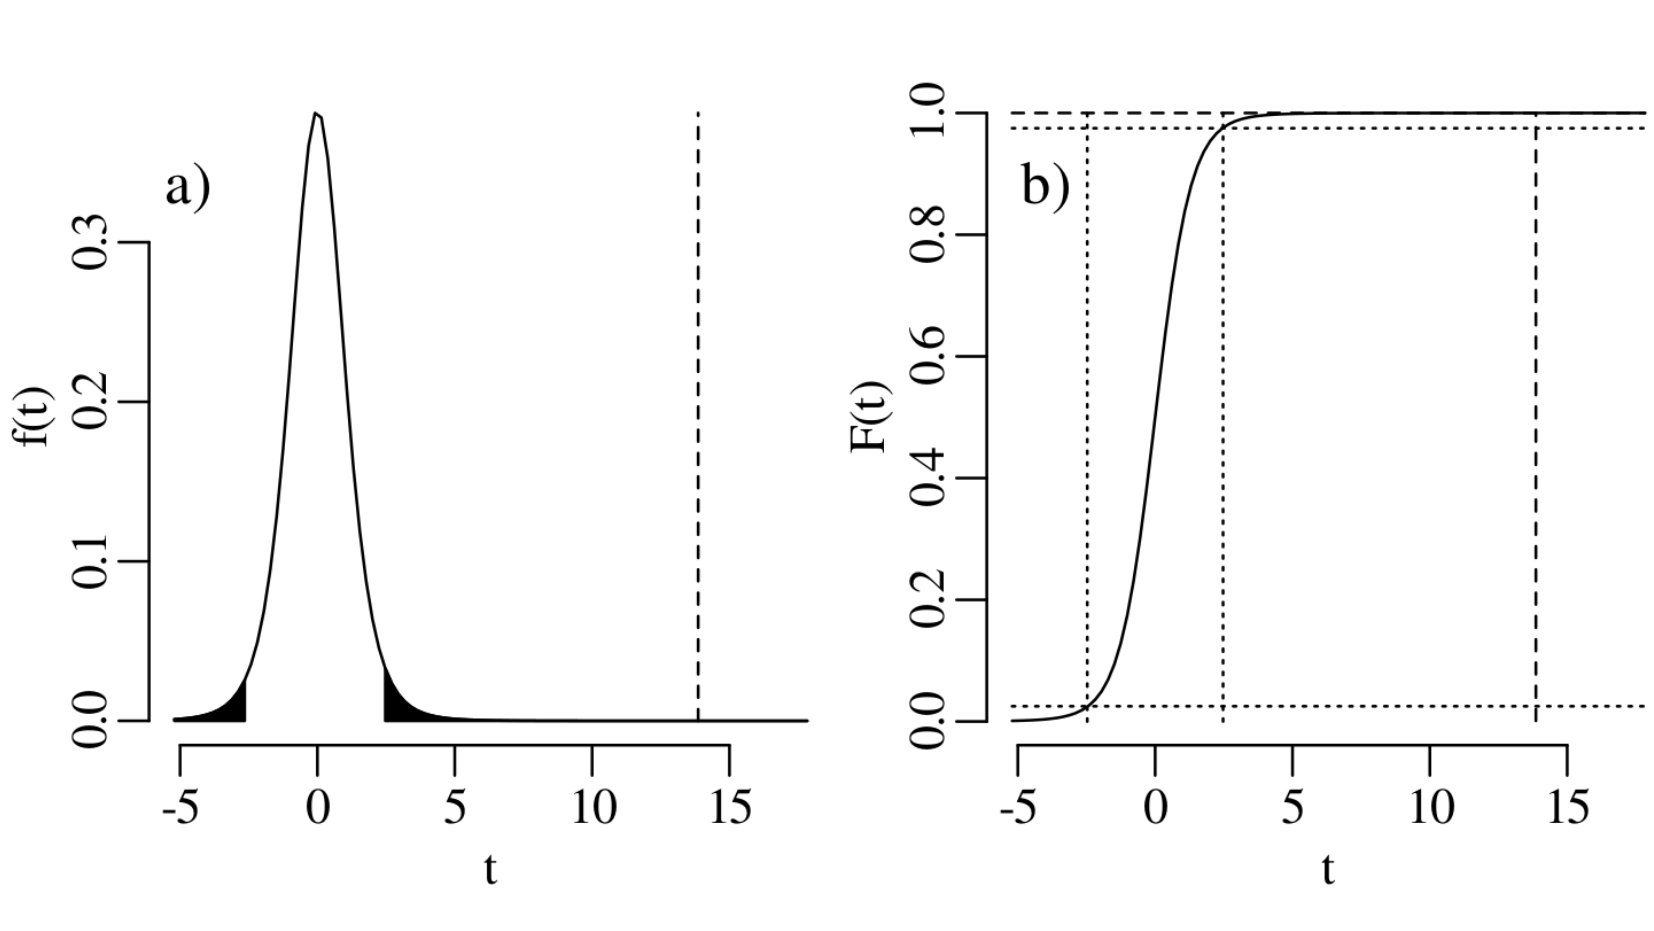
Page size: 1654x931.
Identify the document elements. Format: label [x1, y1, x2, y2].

picture [5, 69, 1654, 893]
